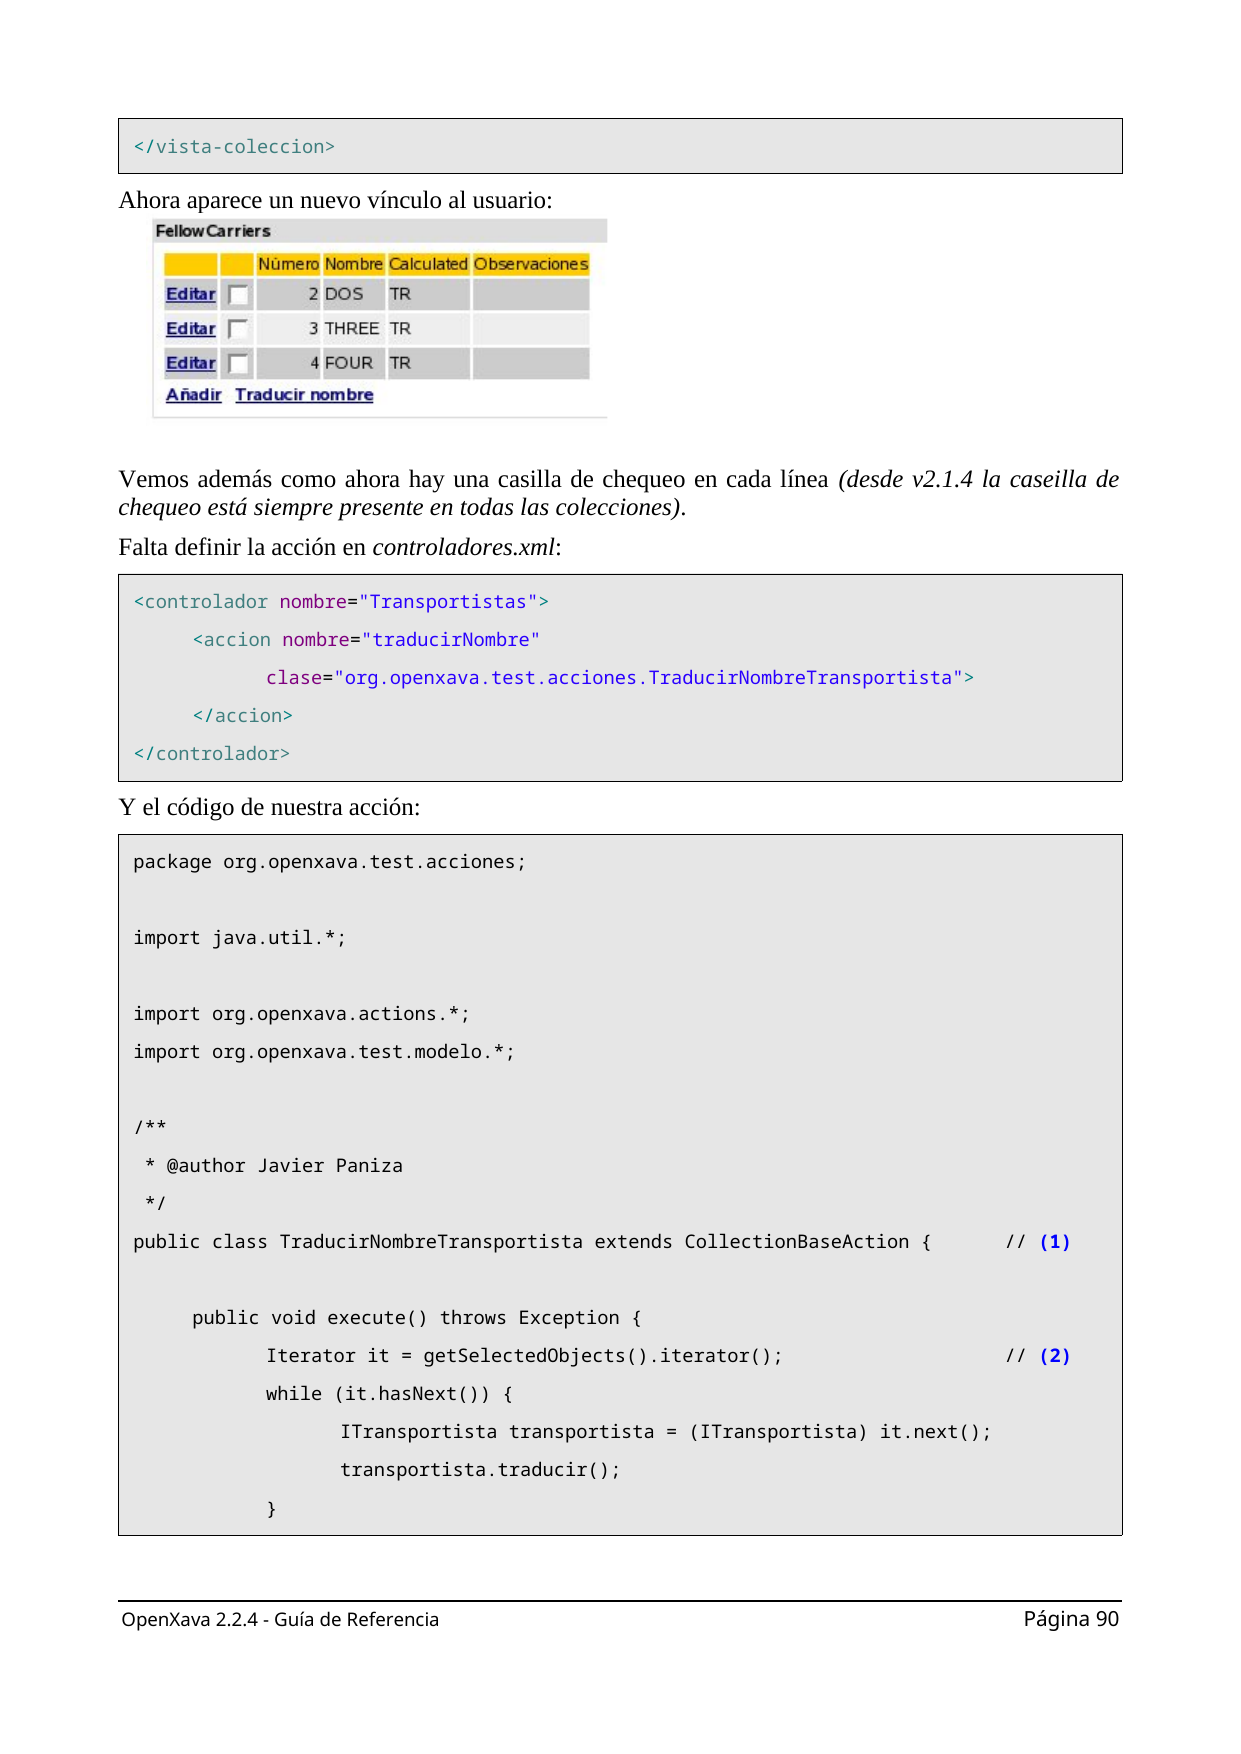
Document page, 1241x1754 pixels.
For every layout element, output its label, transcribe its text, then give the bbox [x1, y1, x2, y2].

text public void execute() throws Exception { [119, 1290, 1122, 1328]
text transportista.traducir(); [119, 1442, 1122, 1480]
text Falta definir la acción en controladores.xml: [118, 533, 1122, 561]
text <accion nombre="traducirNombre" [119, 612, 1122, 649]
text import java.util.*; [119, 910, 1122, 948]
text Iterator it = getSelectedObjects().iterator(); // (2) [119, 1328, 1122, 1366]
text package org.openxava.test.acciones; [119, 835, 1122, 872]
text } [119, 1480, 1122, 1535]
picture [146, 213, 608, 426]
text /** [119, 1100, 1122, 1138]
text public class TraducirNombreTransportista extends CollectionBaseAction { // (1) [119, 1214, 1122, 1252]
text */ [119, 1176, 1122, 1214]
text import org.openxava.actions.*; [119, 986, 1122, 1024]
text Vemos además como ahora hay una casilla de chequeo en cada línea (desde v2.1.4 la caseilla de chequeo está siempre presente en todas las colecciones). [118, 465, 1122, 521]
text Ahora aparece un nuevo vínculo al usuario: [118, 186, 1122, 214]
text * @author Javier Paniza [119, 1138, 1122, 1176]
text Y el código de nuestra acción: [118, 793, 1122, 821]
text </controlador> [119, 726, 1122, 781]
text clase="org.openxava.test.acciones.TraducirNombreTransportista"> [119, 649, 1122, 688]
text </vista-coleccion> [119, 119, 1122, 173]
text <controlador nombre="Transportistas"> [119, 575, 1122, 612]
text while (it.hasNext()) { [119, 1366, 1122, 1404]
text </accion> [119, 688, 1122, 726]
text ITransportista transportista = (ITransportista) it.next(); [119, 1404, 1122, 1442]
text import org.openxava.test.modelo.*; [119, 1024, 1122, 1062]
